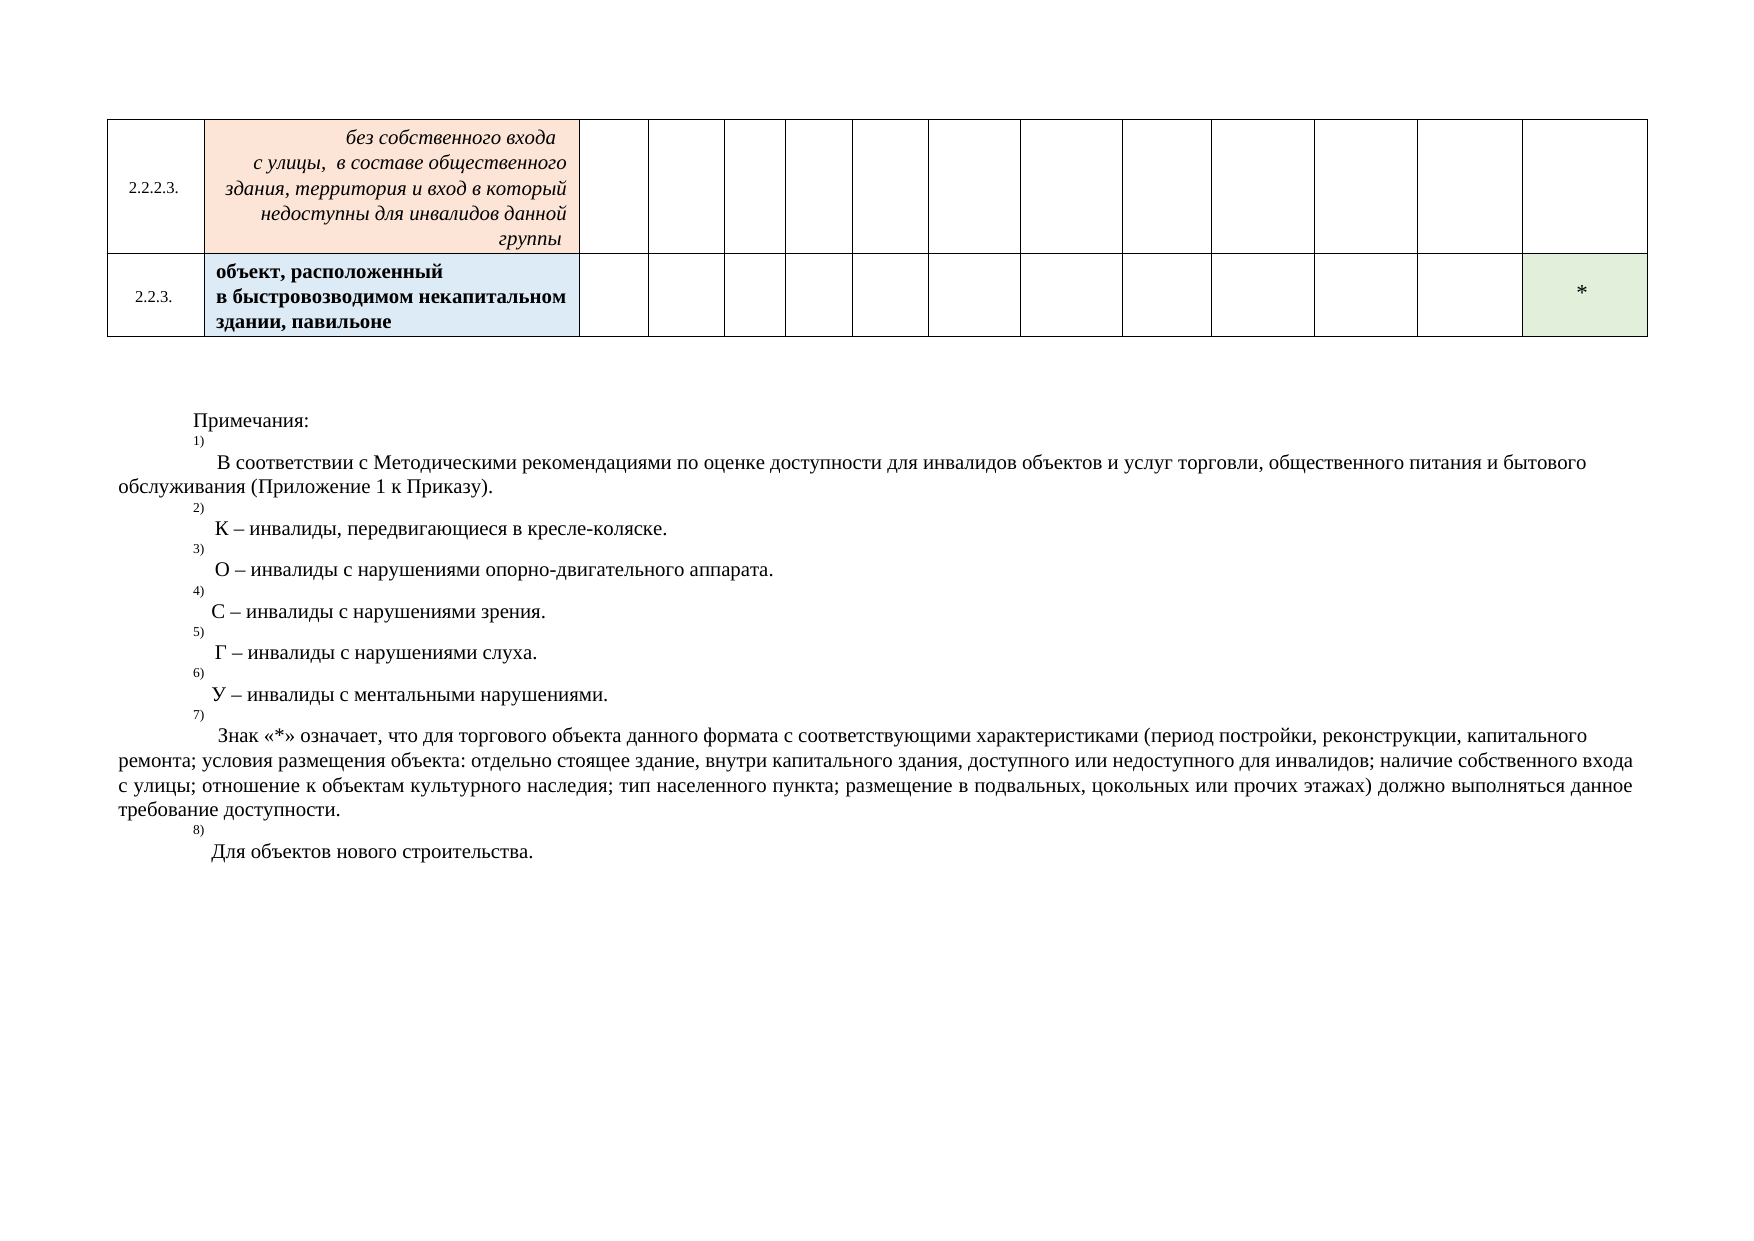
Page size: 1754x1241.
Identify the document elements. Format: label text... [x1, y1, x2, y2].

table_cell [649, 254, 724, 336]
text 7) [193, 707, 1666, 722]
table_cell [1418, 254, 1522, 336]
table_cell [786, 120, 852, 253]
table_cell [1315, 254, 1417, 336]
text О – инвалиды с нарушениями опорно-двигательного аппарата. [214, 557, 1666, 581]
table_cell [929, 254, 1020, 336]
text 8) [193, 822, 1666, 838]
table_cell [649, 120, 724, 253]
text 1) [193, 433, 1666, 449]
text обслуживания (Приложение 1 к Приказу). [118, 474, 1666, 498]
table_cell [580, 120, 648, 253]
table_cell 2.2.2.3. [108, 120, 204, 253]
text С – инвалиды с нарушениями зрения. [211, 599, 1666, 623]
table_cell [580, 254, 648, 336]
table_cell [1212, 254, 1314, 336]
table_cell * [1523, 254, 1647, 336]
text 4) [193, 582, 1666, 598]
table_cell 2.2.3. [108, 254, 204, 336]
text 2) [193, 499, 1666, 515]
table_cell [1123, 254, 1211, 336]
text 3) [193, 541, 1666, 556]
table_cell [853, 120, 928, 253]
text Знак «*» означает, что для торгового объекта данного формата с соответствующими характеристиками (период постройки, реконструкции, капитального [218, 723, 1666, 747]
table_cell [725, 254, 785, 336]
text Для объектов нового строительства. [211, 838, 1666, 864]
table_cell [786, 254, 852, 336]
table_cell [853, 254, 928, 336]
table_cell [1315, 120, 1417, 253]
table_cell объект, расположенный в быстровозводимом некапитальном здании, павильоне [205, 254, 579, 336]
table_cell [929, 120, 1020, 253]
table_cell [1123, 120, 1211, 253]
text У – инвалиды с ментальными нарушениями. [211, 682, 1666, 706]
text 5) [193, 624, 1666, 639]
table_cell [1212, 120, 1314, 253]
text Г – инвалиды с нарушениями слуха. [214, 640, 1666, 664]
text К – инвалиды, передвигающиеся в кресле-коляске. [214, 516, 1666, 540]
text 6) [193, 665, 1666, 681]
table_cell [1418, 120, 1522, 253]
text ремонта; условия размещения объекта: отдельно стоящее здание, внутри капитального здания, доступного или недоступного для инвалидов; наличие собственного входа с улицы; отношение к объектам культурного наследия; тип населенного пункта; размещение в подвальных, цокольных или прочих этажах) должно выполняться данное требование доступности. [118, 748, 1636, 821]
text Примечания: [193, 408, 1666, 432]
table_cell [725, 120, 785, 253]
table_cell [1021, 254, 1122, 336]
table_cell [1021, 120, 1122, 253]
text В соответствии с Методическими рекомендациями по оценке доступности для инвалидов объектов и услуг торговли, общественного питания и бытового [217, 449, 1666, 474]
table_cell [1523, 120, 1647, 253]
table_cell без собственного входа с улицы, в составе общественного здания, территория и вход в который недоступны для инвалидов данной группы [205, 120, 579, 253]
